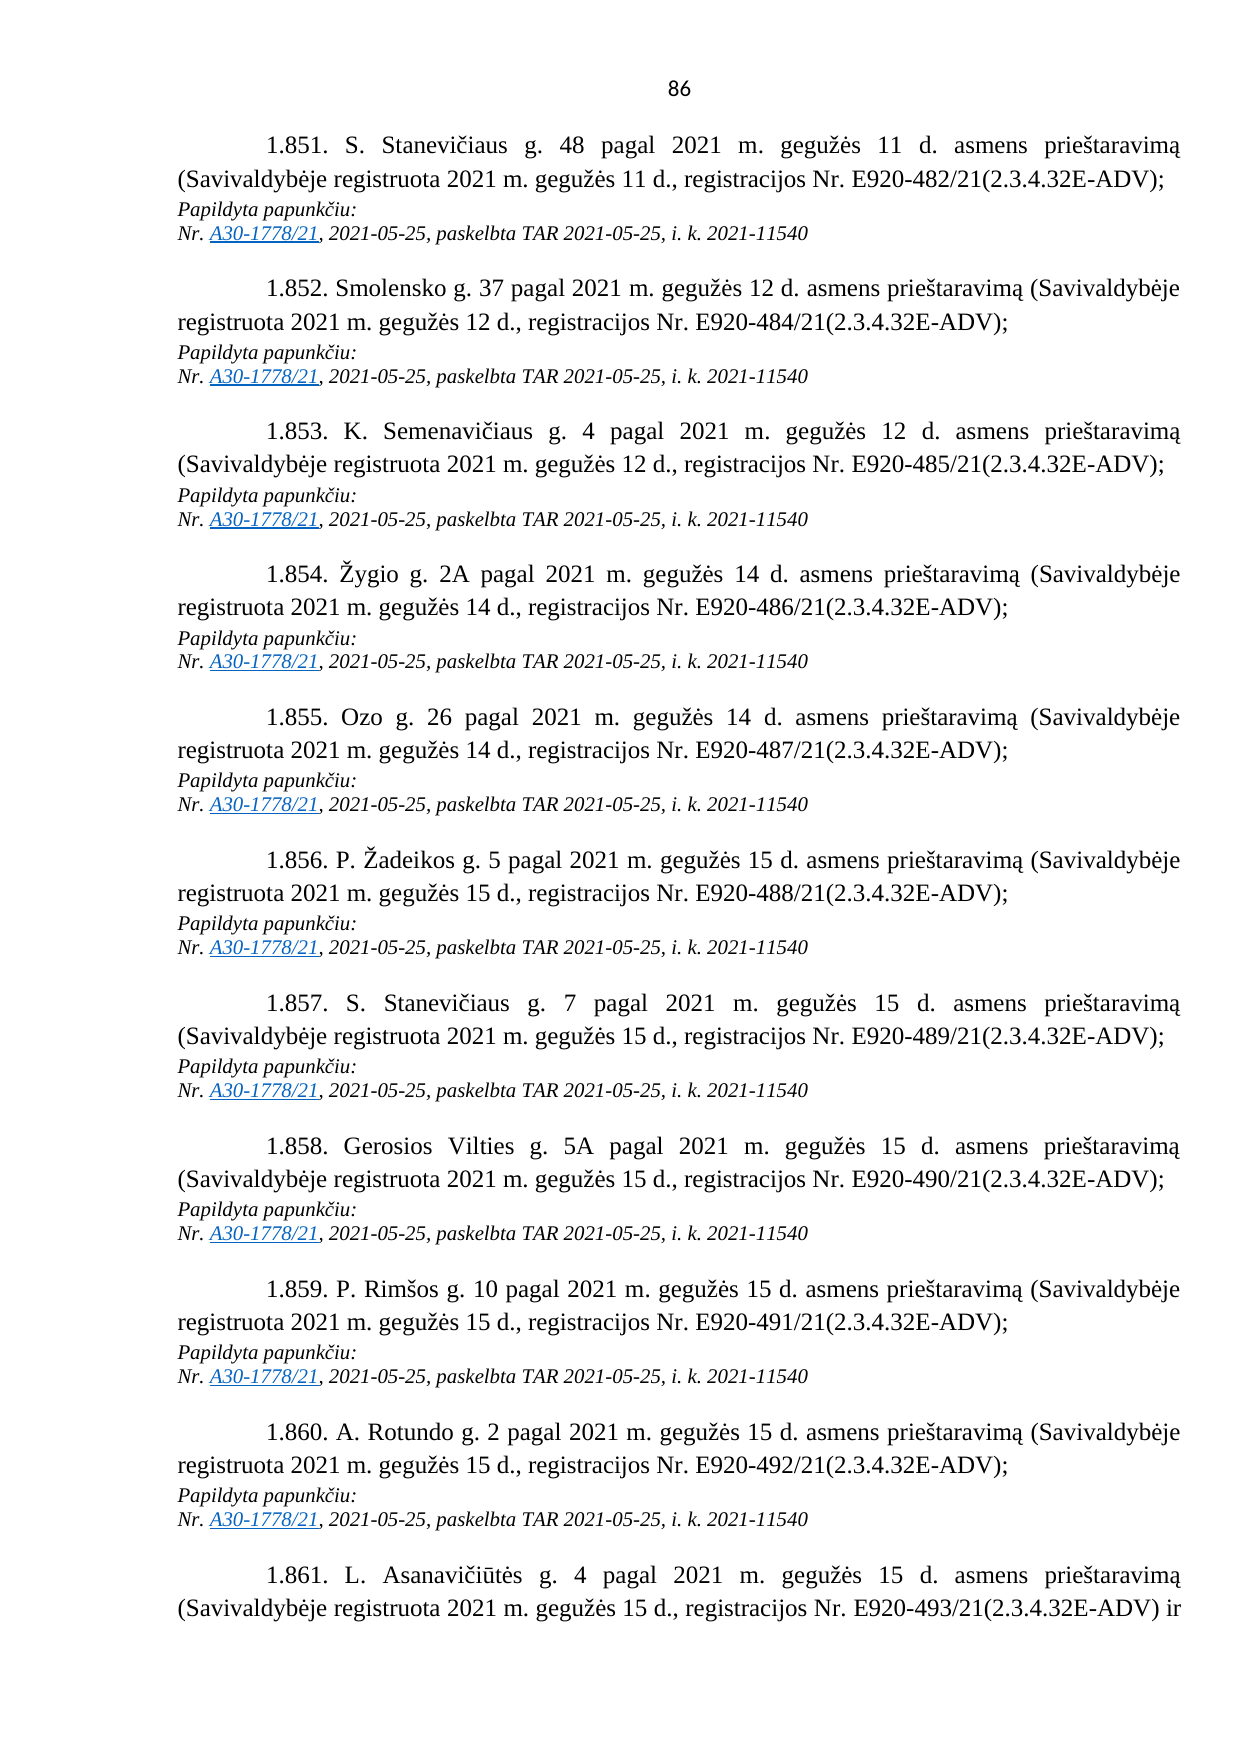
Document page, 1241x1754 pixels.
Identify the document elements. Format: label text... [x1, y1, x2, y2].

text Nr. A30-1778/21, 2021-05-25, paskelbta TAR 2021-05-25, i. k. 2021-11540 [177, 364, 1181, 388]
text Nr. A30-1778/21, 2021-05-25, paskelbta TAR 2021-05-25, i. k. 2021-11540 [177, 1507, 1181, 1531]
text 1.852. Smolensko g. 37 pagal 2021 m. gegužės 12 d. asmens prieštaravimą (Savivaldybėje registruota 2021 m. gegužės 12 d., registracijos Nr. E920-484/21(2.3.4.32E-ADV); [177, 273, 1181, 335]
text Papildyta papunkčiu: [177, 1340, 1181, 1364]
text Papildyta papunkčiu: [177, 768, 1181, 792]
text 1.861. L. Asanavičiūtės g. 4 pagal 2021 m. gegužės 15 d. asmens prieštaravimą (Savivaldybėje registruota 2021 m. gegužės 15 d., registracijos Nr. E920-493/21(2.3.4.32E-ADV) ir [177, 1560, 1181, 1622]
text 1.855. Ozo g. 26 pagal 2021 m. gegužės 14 d. asmens prieštaravimą (Savivaldybėje registruota 2021 m. gegužės 14 d., registracijos Nr. E920-487/21(2.3.4.32E-ADV); [177, 702, 1181, 764]
text Nr. A30-1778/21, 2021-05-25, paskelbta TAR 2021-05-25, i. k. 2021-11540 [177, 1221, 1181, 1245]
text Nr. A30-1778/21, 2021-05-25, paskelbta TAR 2021-05-25, i. k. 2021-11540 [177, 221, 1181, 245]
text Nr. A30-1778/21, 2021-05-25, paskelbta TAR 2021-05-25, i. k. 2021-11540 [177, 1078, 1181, 1102]
text 1.854. Žygio g. 2A pagal 2021 m. gegužės 14 d. asmens prieštaravimą (Savivaldybėje registruota 2021 m. gegužės 14 d., registracijos Nr. E920-486/21(2.3.4.32E-ADV); [177, 559, 1181, 621]
text Nr. A30-1778/21, 2021-05-25, paskelbta TAR 2021-05-25, i. k. 2021-11540 [177, 507, 1181, 531]
text Nr. A30-1778/21, 2021-05-25, paskelbta TAR 2021-05-25, i. k. 2021-11540 [177, 1364, 1181, 1388]
text Nr. A30-1778/21, 2021-05-25, paskelbta TAR 2021-05-25, i. k. 2021-11540 [177, 792, 1181, 816]
text Papildyta papunkčiu: [177, 625, 1181, 649]
text 1.853. K. Semenavičiaus g. 4 pagal 2021 m. gegužės 12 d. asmens prieštaravimą (Savivaldybėje registruota 2021 m. gegužės 12 d., registracijos Nr. E920-485/21(2.3.4.32E-ADV); [177, 416, 1181, 478]
text Papildyta papunkčiu: [177, 482, 1181, 507]
text 1.859. P. Rimšos g. 10 pagal 2021 m. gegužės 15 d. asmens prieštaravimą (Savivaldybėje registruota 2021 m. gegužės 15 d., registracijos Nr. E920-491/21(2.3.4.32E-ADV); [177, 1274, 1181, 1336]
text 1.860. A. Rotundo g. 2 pagal 2021 m. gegužės 15 d. asmens prieštaravimą (Savivaldybėje registruota 2021 m. gegužės 15 d., registracijos Nr. E920-492/21(2.3.4.32E-ADV); [177, 1417, 1181, 1479]
text Nr. A30-1778/21, 2021-05-25, paskelbta TAR 2021-05-25, i. k. 2021-11540 [177, 649, 1181, 673]
text Nr. A30-1778/21, 2021-05-25, paskelbta TAR 2021-05-25, i. k. 2021-11540 [177, 935, 1181, 959]
text 1.856. P. Žadeikos g. 5 pagal 2021 m. gegužės 15 d. asmens prieštaravimą (Savivaldybėje registruota 2021 m. gegužės 15 d., registracijos Nr. E920-488/21(2.3.4.32E-ADV); [177, 845, 1181, 907]
text Papildyta papunkčiu: [177, 197, 1181, 221]
text Papildyta papunkčiu: [177, 1197, 1181, 1221]
text Papildyta papunkčiu: [177, 339, 1181, 364]
text Papildyta papunkčiu: [177, 1483, 1181, 1507]
text 1.857. S. Stanevičiaus g. 7 pagal 2021 m. gegužės 15 d. asmens prieštaravimą (Savivaldybėje registruota 2021 m. gegužės 15 d., registracijos Nr. E920-489/21(2.3.4.32E-ADV); [177, 988, 1181, 1050]
text Papildyta papunkčiu: [177, 1054, 1181, 1078]
text Papildyta papunkčiu: [177, 911, 1181, 935]
text 1.851. S. Stanevičiaus g. 48 pagal 2021 m. gegužės 11 d. asmens prieštaravimą (Savivaldybėje registruota 2021 m. gegužės 11 d., registracijos Nr. E920-482/21(2.3.4.32E-ADV); [177, 131, 1181, 192]
text 1.858. Gerosios Vilties g. 5A pagal 2021 m. gegužės 15 d. asmens prieštaravimą (Savivaldybėje registruota 2021 m. gegužės 15 d., registracijos Nr. E920-490/21(2.3.4.32E-ADV); [177, 1131, 1181, 1193]
